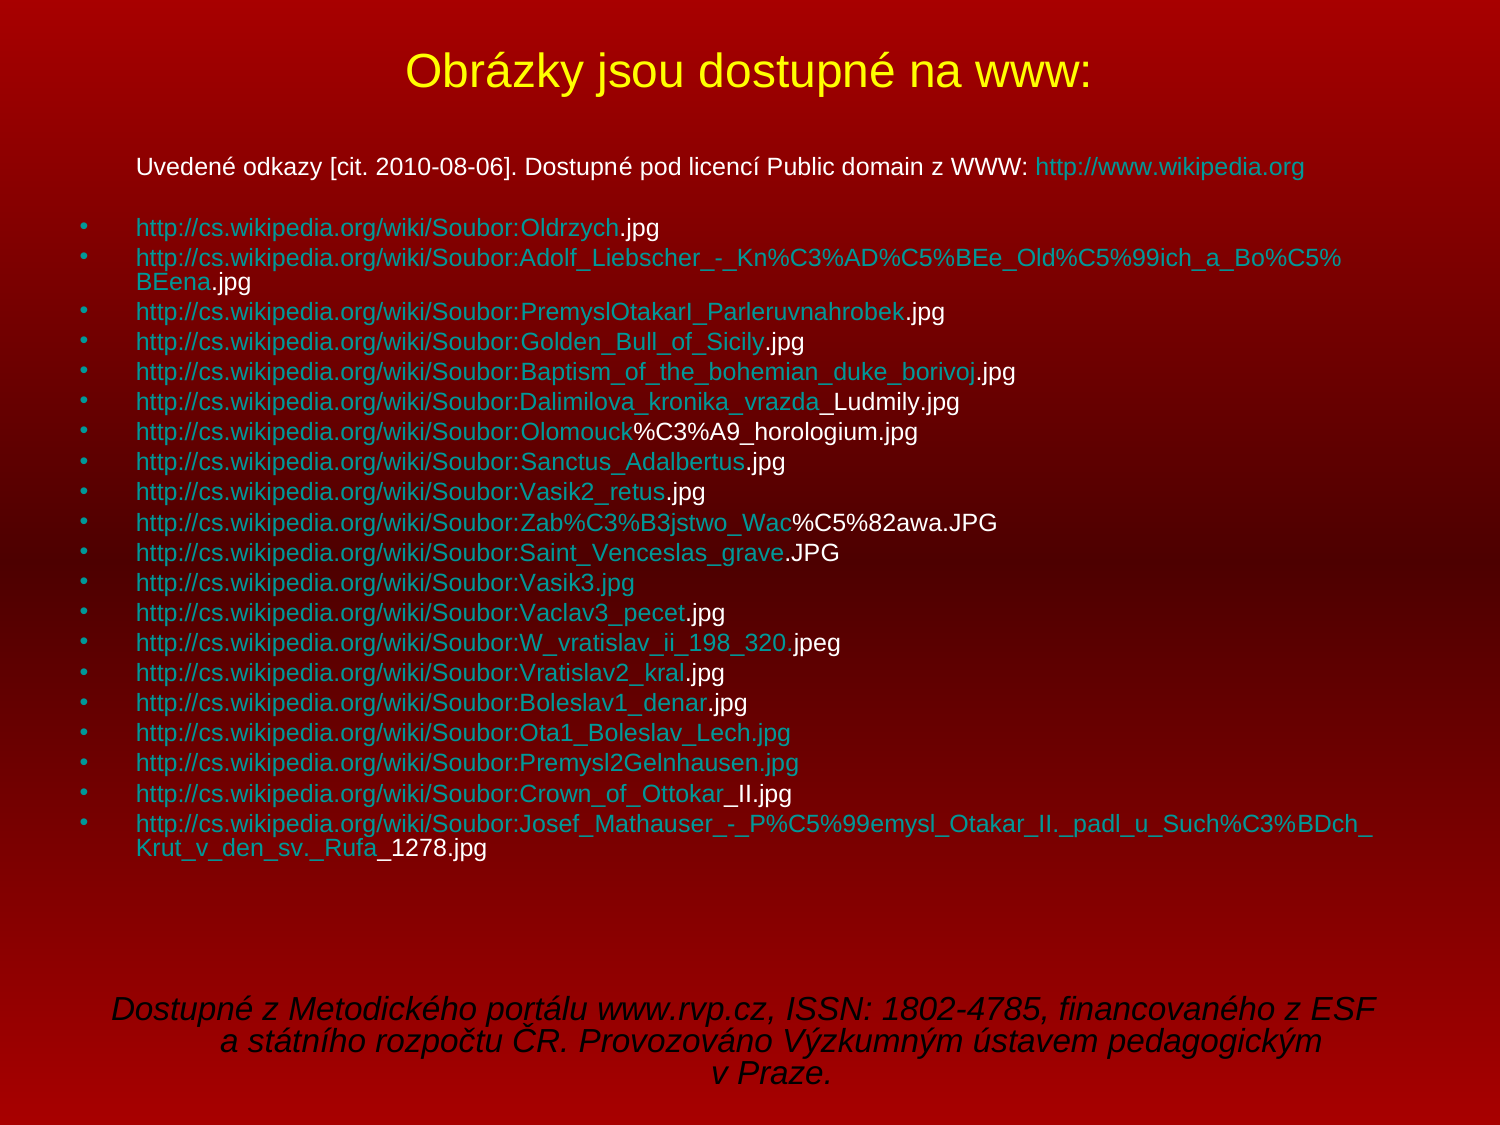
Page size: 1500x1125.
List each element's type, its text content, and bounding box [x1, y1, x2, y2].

title Obrázky jsou dostupné na www: [75, 31, 1426, 163]
list Uvedené odkazy [cit. 2010-08-06]. Dostupné pod licencí Public domain z WWW: http://www.wikipedia.org http://cs.wikipedia.org/wiki/Soubor:Oldrzych.jpg http://cs.wikipedia.org/wiki/Soubor:Adolf_Liebscher_-_Kn%C3%AD%C5%BEe_Old%C5%99ich_a_Bo%C5%BEena.jpg http://cs.wikipedia.org/wiki/Soubor:PremyslOtakarI_Parleruvnahrobek.jpg http://cs.wikipedia.org/wiki/Soubor:Golden_Bull_of_Sicily.jpg http://cs.wikipedia.org/wiki/Soubor:Baptism_of_the_bohemian_duke_borivoj.jpg http://cs.wikipedia.org/wiki/Soubor:Dalimilova_kronika_vrazda_Ludmily.jpg http://cs.wikipedia.org/wiki/Soubor:Olomouck%C3%A9_horologium.jpg http://cs.wikipedia.org/wiki/Soubor:Sanctus_Adalbertus.jpg http://cs.wikipedia.org/wiki/Soubor:Vasik2_retus.jpg http://cs.wikipedia.org/wiki/Soubor:Zab%C3%B3jstwo_Wac%C5%82awa.JPG http://cs.wikipedia.org/wiki/Soubor:Saint_Venceslas_grave.JPG http://cs.wikipedia.org/wiki/Soubor:Vasik3.jpg http://cs.wikipedia.org/wiki/Soubor:Vaclav3_pecet.jpg http://cs.wikipedia.org/wiki/Soubor:W_vratislav_ii_198_320.jpeg http://cs.wikipedia.org/wiki/Soubor:Vratislav2_kral.jpg http://cs.wikipedia.org/wiki/Soubor:Boleslav1_denar.jpg http://cs.wikipedia.org/wiki/Soubor:Ota1_Boleslav_Lech.jpg http://cs.wikipedia.org/wiki/Soubor:Premysl2Gelnhausen.jpg http://cs.wikipedia.org/wiki/Soubor:Crown_of_Ottokar_II.jpg http://cs.wikipedia.org/wiki/Soubor:Josef_Mathauser_-_P%C5%99emysl_Otakar_II._padl_u_Such%C3%BDch_Krut_v_den_sv._Rufa_1278.jpg [64, 148, 1415, 893]
text_box Dostupné z Metodického portálu www.rvp.cz, ISSN: 1802-4785, financovaného z ESF a státního rozpočtu ČR. Provozováno Výzkumným ústavem pedagogickým v Praze. [88, 987, 1400, 1075]
